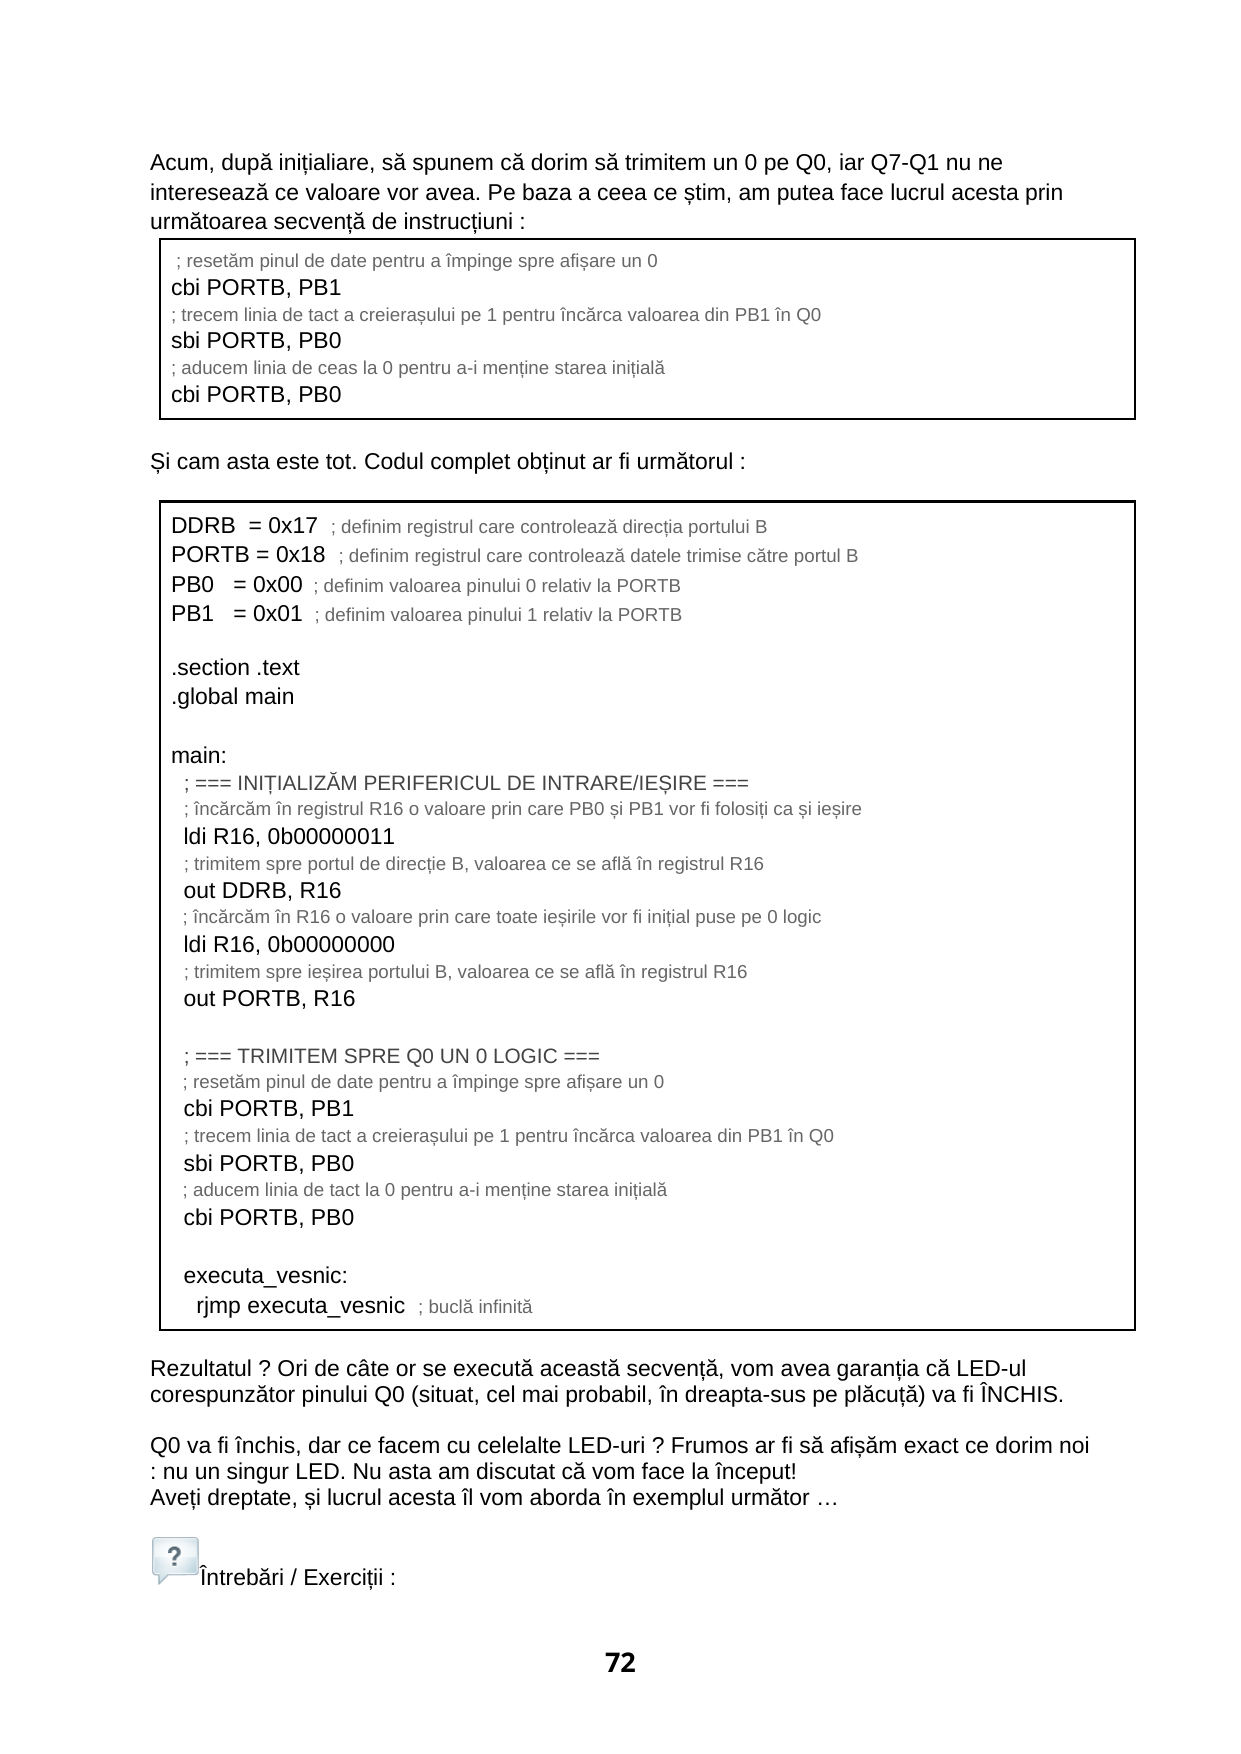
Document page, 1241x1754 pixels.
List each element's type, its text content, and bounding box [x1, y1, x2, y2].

text Q0 va fi închis, dar ce facem cu celelalte LED-uri ? Frumos ar fi să afișăm exact ce dorim noi : nu un singur LED. Nu asta am discutat că vom face la început! [150, 1433, 1090, 1484]
table_header DDRB = 0x17 ; definim registrul care controlează direcția portului B PORTB = 0x18 ; definim registrul care controlează datele trimise către portul B PB0 = 0x00 ; definim valoarea pinului 0 relativ la PORTB PB1 = 0x01 ; definim valoarea pinului 1 relativ la PORTB .section .text .global main main: ; === INIȚIALIZĂM PERIFERICUL DE INTRARE/IEȘIRE === ; încărcăm în registrul R16 o valoare prin care PB0 și PB1 vor fi folosiți ca și ieșire ldi R16, 0b00000011 ; trimitem spre portul de direcție B, valoarea ce se află în registrul R16 out DDRB, R16 ; încărcăm în R16 o valoare prin care toate ieșirile vor fi inițial puse pe 0 logic ldi R16, 0b00000000 ; trimitem spre ieșirea portului B, valoarea ce se află în registrul R16 out PORTB, R16 ; === TRIMITEM SPRE Q0 UN 0 LOGIC === ; resetăm pinul de date pentru a împinge spre afișare un 0 cbi PORTB, PB1 ; trecem linia de tact a creierașului pe 1 pentru încărca valoarea din PB1 în Q0 sbi PORTB, PB0 ; aducem linia de tact la 0 pentru a-i menține starea inițială cbi PORTB, PB0 executa_vesnic: rjmp executa_vesnic ; buclă infinită [161, 503, 1134, 1328]
text Întrebări / Exerciții : [150, 1561, 1090, 1590]
table_header ; resetăm pinul de date pentru a împinge spre afișare un 0 cbi PORTB, PB1 ; trecem linia de tact a creierașului pe 1 pentru încărca valoarea din PB1 în Q0 sbi PORTB, PB0 ; aducem linia de ceas la 0 pentru a-i menține starea inițială cbi PORTB, PB0 [161, 240, 1134, 418]
text Și cam asta este tot. Codul complet obținut ar fi următorul : [150, 449, 1090, 475]
text Aveți dreptate, și lucrul acesta îl vom aborda în exemplul următor … [150, 1484, 1090, 1510]
picture [150, 1535, 200, 1586]
text Acum, după inițialiare, să spunem că dorim să trimitem un 0 pe Q0, iar Q7-Q1 nu ne interesează ce valoare vor avea. Pe baza a ceea ce știm, am putea face lucrul acesta prin următoarea secvență de instrucțiuni : [150, 150, 1090, 234]
text Rezultatul ? Ori de câte or se execută această secvență, vom avea garanția că LED-ul corespunzător pinului Q0 (situat, cel mai probabil, în dreapta-sus pe plăcuță) va fi ÎNCHIS. [150, 1356, 1090, 1407]
